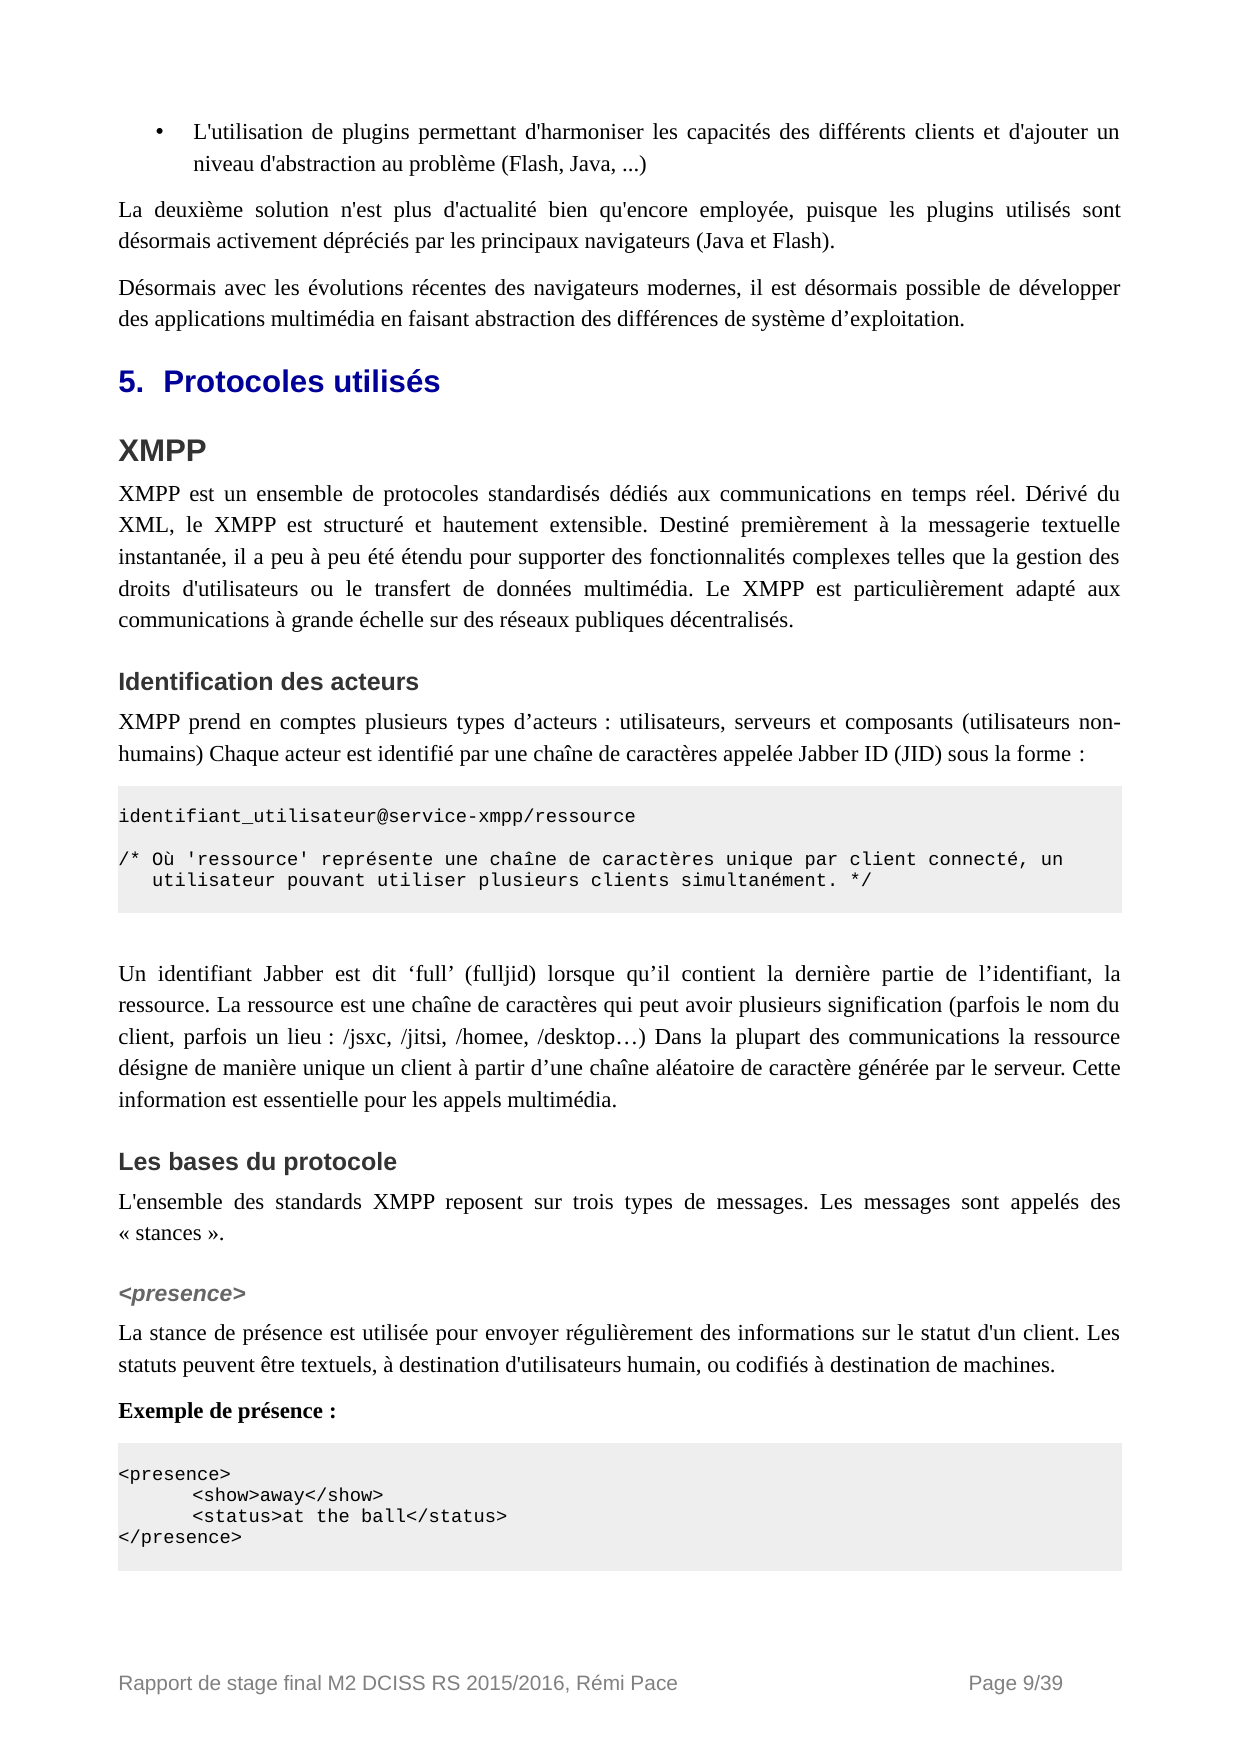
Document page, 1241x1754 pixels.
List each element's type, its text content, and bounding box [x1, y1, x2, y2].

text L'ensemble des standards XMPP reposent sur trois types de messages. Les messages sont appelés des « stances ». [118, 1188, 1122, 1246]
text <show>away</show> [118, 1486, 1122, 1507]
text <status>at the ball</status> [118, 1507, 1122, 1528]
text XMPP est un ensemble de protocoles standardisés dédiés aux communications en temps réel. Dérivé du XML, le XMPP est structuré et hautement extensible. Destiné premièrement à la messagerie textuelle instantanée, il a peu à peu été étendu pour supporter des fonctionnalités complexes telles que la gestion des droits d'utilisateurs ou le transfert de données multimédia. Le XMPP est particulièrement adapté aux communications à grande échelle sur des réseaux publiques décentralisés. [118, 480, 1122, 633]
text </presence> [118, 1528, 1122, 1549]
text Désormais avec les évolutions récentes des navigateurs modernes, il est désormais possible de développer des applications multimédia en faisant abstraction des différences de système d’exploitation. [118, 273, 1122, 331]
text XMPP prend en comptes plusieurs types d’acteurs : utilisateurs, serveurs et composants (utilisateurs non-humains) Chaque acteur est identifié par une chaîne de caractères appelée Jabber ID (JID) sous la forme : [118, 708, 1122, 766]
text identifiant_utilisateur@service-xmpp/ressource [118, 807, 1122, 828]
text <presence> [118, 1464, 1122, 1486]
list L'utilisation de plugins permettant d'harmoniser les capacités des différents clients et d'ajouter un niveau d'abstraction au problème (Flash, Java, ...) [156, 118, 1122, 176]
text /* Où 'ressource' représente une chaîne de caractères unique par client connecté, un [118, 850, 1122, 871]
subtitle XMPP [118, 432, 1122, 467]
subtitle Protocoles utilisés [118, 363, 1122, 399]
text La deuxième solution n'est plus d'actualité bien qu'encore employée, puisque les plugins utilisés sont désormais activement dépréciés par les principaux navigateurs (Java et Flash). [118, 196, 1122, 254]
text La stance de présence est utilisée pour envoyer régulièrement des informations sur le statut d'un client. Les statuts peuvent être textuels, à destination d'utilisateurs humain, ou codifiés à destination de machines. [118, 1319, 1122, 1377]
subtitle <presence> [118, 1280, 1122, 1307]
subtitle Identification des acteurs [118, 667, 1122, 696]
text Un identifiant Jabber est dit ‘full’ (fulljid) lorsque qu’il contient la dernière partie de l’identifiant, la ressource. La ressource est une chaîne de caractères qui peut avoir plusieurs signification (parfois le nom du client, parfois un lieu : /jsxc, /jitsi, /homee, /desktop…) Dans la plupart des communications la ressource désigne de manière unique un client à partir d’une chaîne aléatoire de caractère générée par le serveur. Cette information est essentielle pour les appels multimédia. [118, 959, 1122, 1112]
subtitle Les bases du protocole [118, 1147, 1122, 1175]
text Exemple de présence : [118, 1397, 1122, 1423]
text utilisateur pouvant utiliser plusieurs clients simultanément. */ [118, 871, 1122, 892]
